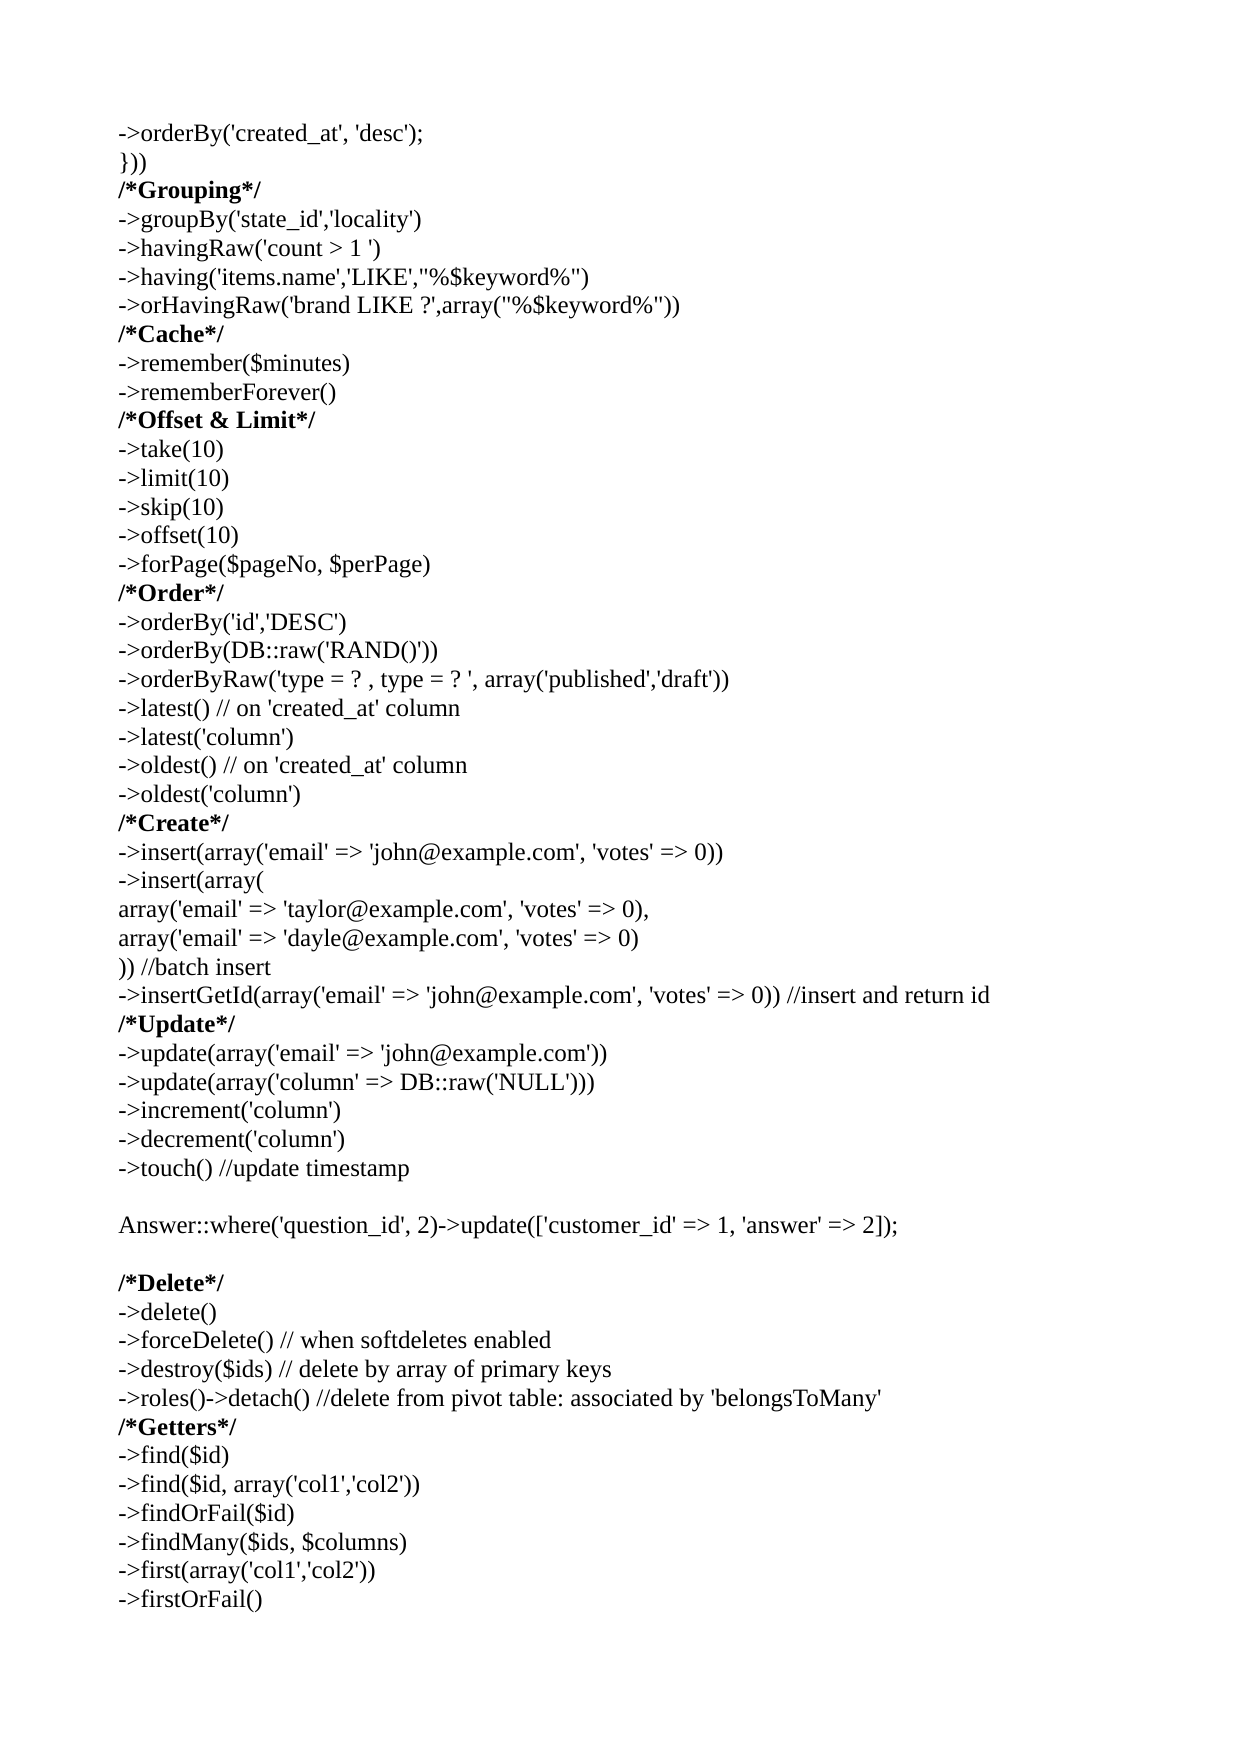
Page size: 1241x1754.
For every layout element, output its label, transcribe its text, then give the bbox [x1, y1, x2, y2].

text Answer::where('question_id', 2)->update(['customer_id' => 1, 'answer' => 2]); [118, 1211, 1122, 1239]
text ->latest('column') [118, 722, 1122, 751]
text })) [118, 147, 1122, 176]
text ->groupBy('state_id','locality') [118, 204, 1122, 233]
text ->find($id) [118, 1441, 1122, 1469]
text /*Grouping*/ [118, 176, 1122, 204]
text ->orderBy('id','DESC') [118, 607, 1122, 636]
text ->findOrFail($id) [118, 1498, 1122, 1527]
text ->orderBy('created_at', 'desc'); [118, 118, 1122, 147]
text /*Order*/ [118, 578, 1122, 607]
text ->firstOrFail() [118, 1584, 1122, 1613]
text ->findMany($ids, $columns) [118, 1527, 1122, 1556]
text ->limit(10) [118, 463, 1122, 492]
text ->skip(10) [118, 492, 1122, 521]
text ->oldest() // on 'created_at' column [118, 751, 1122, 779]
text ->destroy($ids) // delete by array of primary keys [118, 1354, 1122, 1383]
text ->insertGetId(array('email' => 'john@example.com', 'votes' => 0)) //insert and return id [118, 981, 1122, 1009]
text )) //batch insert [118, 952, 1122, 981]
text /*Delete*/ [118, 1268, 1122, 1297]
text ->offset(10) [118, 521, 1122, 549]
text ->havingRaw('count > 1 ') [118, 233, 1122, 262]
text ->insert(array('email' => 'john@example.com', 'votes' => 0)) [118, 837, 1122, 866]
text ->latest() // on 'created_at' column [118, 693, 1122, 722]
text /*Offset & Limit*/ [118, 406, 1122, 434]
text ->decrement('column') [118, 1124, 1122, 1153]
text ->rememberForever() [118, 377, 1122, 406]
text array('email' => 'dayle@example.com', 'votes' => 0) [118, 923, 1122, 952]
text ->insert(array( [118, 866, 1122, 894]
text ->roles()->detach() //delete from pivot table: associated by 'belongsToMany' [118, 1383, 1122, 1412]
text ->forPage($pageNo, $perPage) [118, 549, 1122, 578]
text ->forceDelete() // when softdeletes enabled [118, 1326, 1122, 1354]
text ->delete() [118, 1297, 1122, 1326]
text array('email' => 'taylor@example.com', 'votes' => 0), [118, 894, 1122, 923]
text /*Create*/ [118, 808, 1122, 837]
text ->orderBy(DB::raw('RAND()')) [118, 636, 1122, 664]
text ->orderByRaw('type = ? , type = ? ', array('published','draft')) [118, 664, 1122, 693]
text ->first(array('col1','col2')) [118, 1556, 1122, 1584]
text ->orHavingRaw('brand LIKE ?',array("%$keyword%")) [118, 291, 1122, 319]
text ->touch() //update timestamp [118, 1153, 1122, 1182]
text /*Getters*/ [118, 1412, 1122, 1441]
text ->increment('column') [118, 1096, 1122, 1124]
text ->take(10) [118, 434, 1122, 463]
text ->remember($minutes) [118, 348, 1122, 377]
text ->find($id, array('col1','col2')) [118, 1469, 1122, 1498]
text ->update(array('column' => DB::raw('NULL'))) [118, 1067, 1122, 1096]
text ->oldest('column') [118, 779, 1122, 808]
text /*Update*/ [118, 1009, 1122, 1038]
text /*Cache*/ [118, 319, 1122, 348]
text ->having('items.name','LIKE',"%$keyword%") [118, 262, 1122, 291]
text ->update(array('email' => 'john@example.com')) [118, 1038, 1122, 1067]
